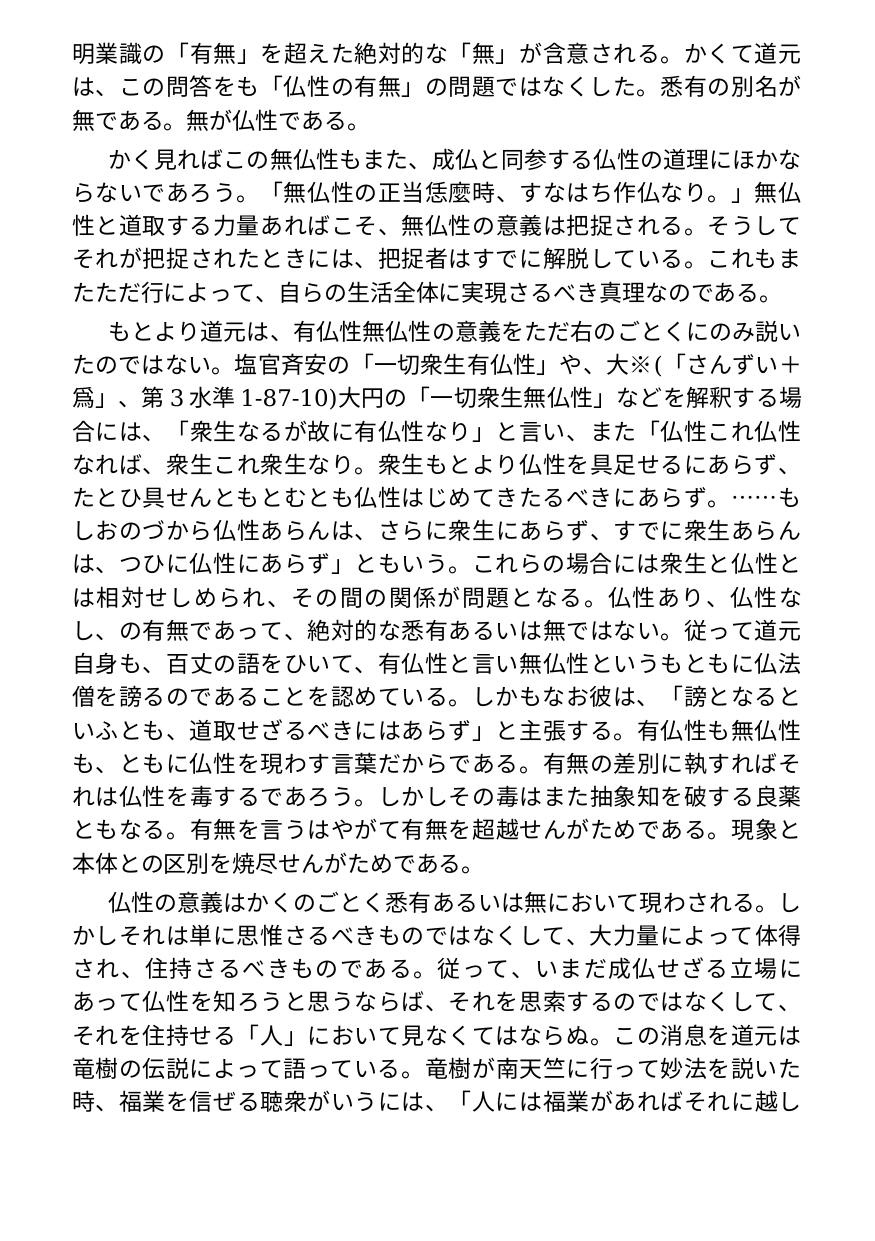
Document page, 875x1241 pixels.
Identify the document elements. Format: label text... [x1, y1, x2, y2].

text かく見ればこの無仏性もまた、成仏と同参する仏性の道理にほかならないであろう。「無仏性の正当恁麼時、すなはち作仏なり。」無仏性と道取する力量あればこそ、無仏性の意義は把捉される。そうしてそれが把捉されたときには、把捉者はすでに解脱している。これもまたただ行によって、自らの生活全体に実現さるべき真理なのである。 [72, 142, 802, 308]
text 明業識の「有無」を超えた絶対的な「無」が含意される。かくて道元は、この問答をも「仏性の有無」の問題ではなくした。悉有の別名が無である。無が仏性である。 [72, 36, 802, 136]
text 仏性の意義はかくのごとく悉有あるいは無において現わされる。しかしそれは単に思惟さるべきものではなくして、大力量によって体得され、住持さるべきものである。従って、いまだ成仏せざる立場にあって仏性を知ろうと思うならば、それを思索するのではなくして、それを住持せる「人」において見なくてはならぬ。この消息を道元は竜樹の伝説によって語っている。竜樹が南天竺に行って妙法を説いた時、福業を信ぜる聴衆がいうには、「人には福業があればそれに越し [72, 884, 802, 1117]
text もとより道元は、有仏性無仏性の意義をただ右のごとくにのみ説いたのではない。塩官斉安の「一切衆生有仏性」や、大※(「さんずい＋爲」、第3水準1-87-10)大円の「一切衆生無仏性」などを解釈する場合には、「衆生なるが故に有仏性なり」と言い、また「仏性これ仏性なれば、衆生これ衆生なり。衆生もとより仏性を具足せるにあらず、たとひ具せんともとむとも仏性はじめてきたるべきにあらず。……もしおのづから仏性あらんは、さらに衆生にあらず、すでに衆生あらんは、つひに仏性にあらず」ともいう。これらの場合には衆生と仏性とは相対せしめられ、その間の関係が問題となる。仏性あり、仏性なし、の有無であって、絶対的な悉有あるいは無ではない。従って道元自身も、百丈の語をひいて、有仏性と言い無仏性というもともに仏法僧を謗るのであることを認めている。しかもなお彼は、「謗となるといふとも、道取せざるべきにはあらず」と主張する。有仏性も無仏性も、ともに仏性を現わす言葉だからである。有無の差別に執すればそれは仏性を毒するであろう。しかしその毒はまた抽象知を破する良薬ともなる。有無を言うはやがて有無を超越せんがためである。現象と本体との区別を焼尽せんがためである。 [72, 314, 802, 879]
